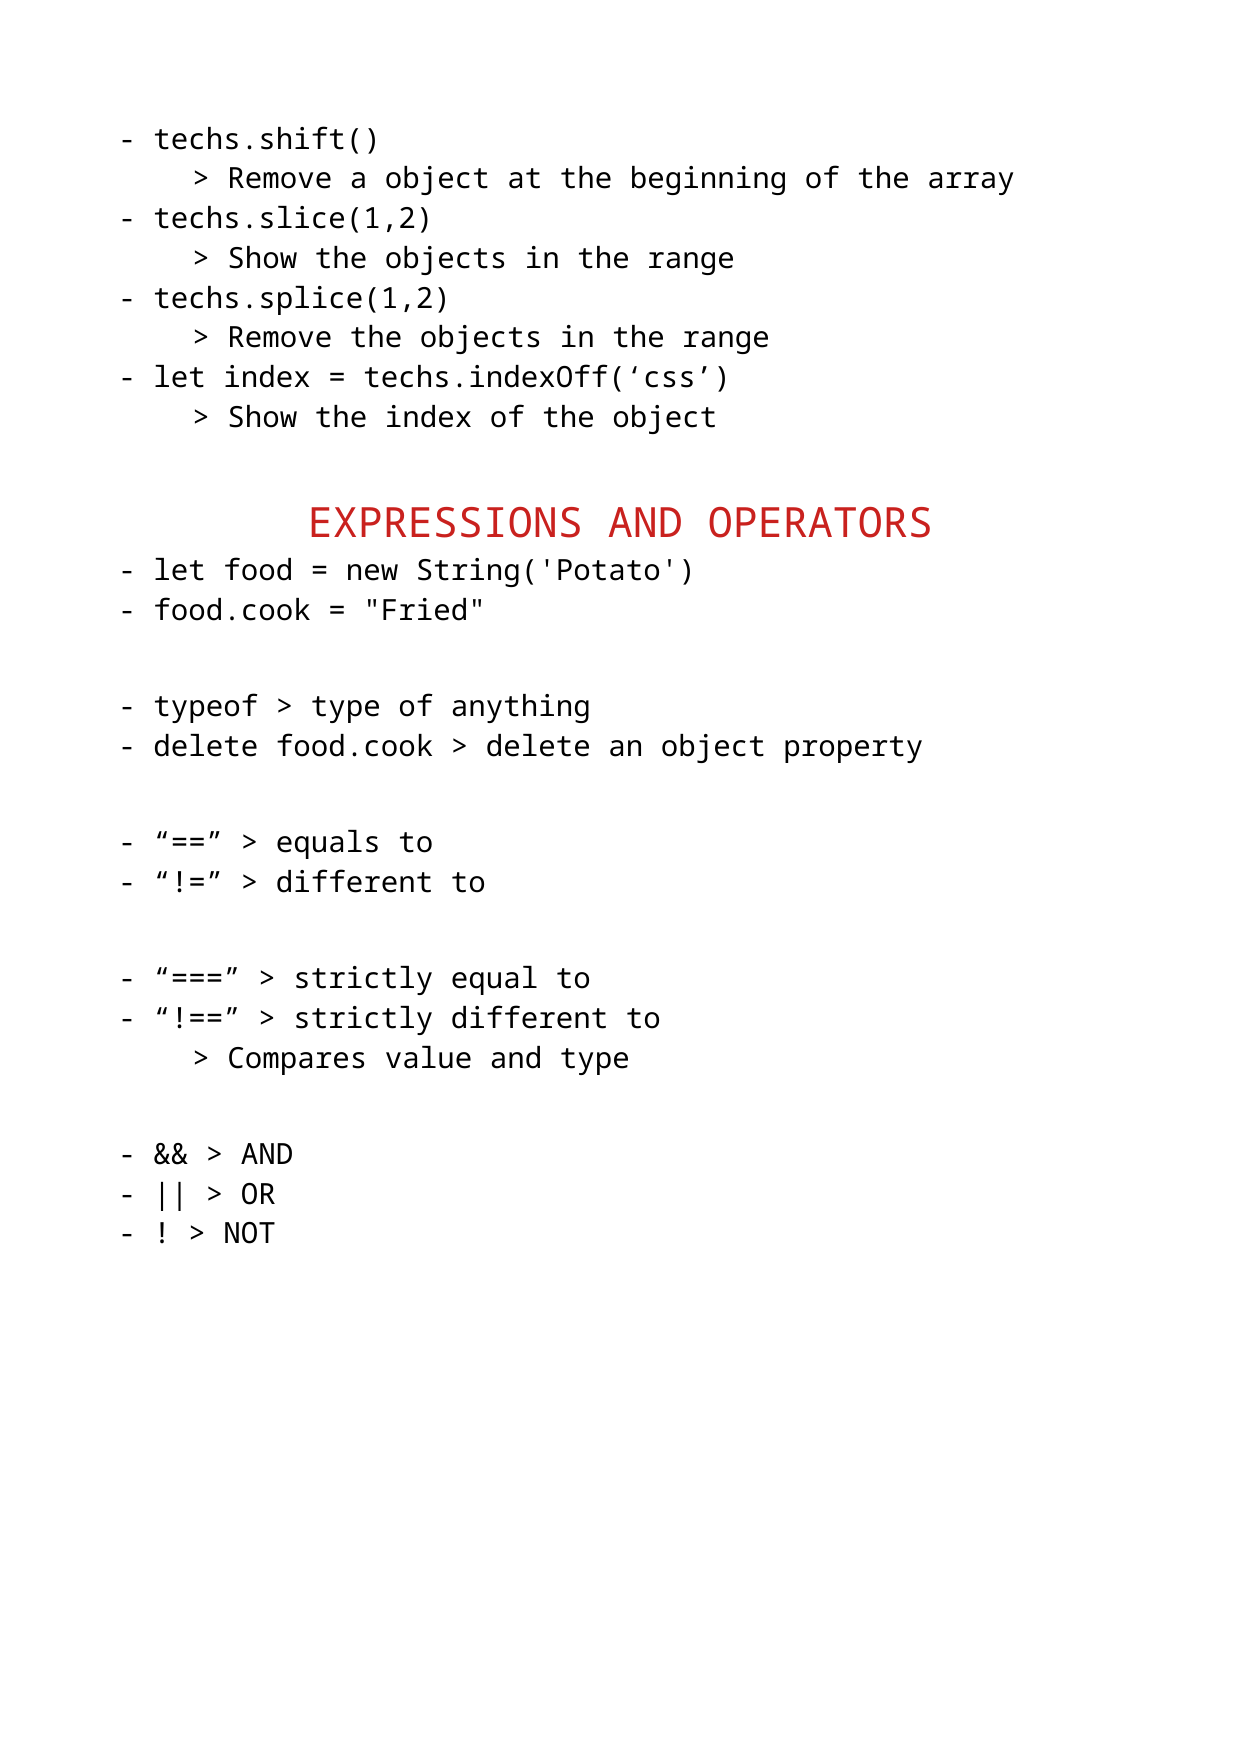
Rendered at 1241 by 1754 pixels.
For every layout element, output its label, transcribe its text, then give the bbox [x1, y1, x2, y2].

text > Show the objects in the range [118, 237, 1122, 277]
text > Remove the objects in the range [118, 317, 1122, 356]
text - || > OR [118, 1173, 1122, 1213]
text > Remove a object at the beginning of the array [118, 158, 1122, 197]
text - let index = techs.indexOff(‘css’) [118, 356, 1122, 396]
text - food.cook = "Fried" [118, 589, 1122, 628]
text EXPRESSIONS AND OPERATORS [118, 492, 1122, 549]
text - ! > NOT [118, 1213, 1122, 1252]
text - techs.slice(1,2) [118, 197, 1122, 237]
text - “==” > equals to [118, 821, 1122, 861]
text - delete food.cook > delete an object property [118, 725, 1122, 765]
text - “!=” > different to [118, 861, 1122, 901]
text - let food = new String('Potato') [118, 549, 1122, 589]
text > Compares value and type [118, 1037, 1122, 1077]
text - && > AND [118, 1133, 1122, 1173]
text > Show the index of the object [118, 396, 1122, 436]
text - “===” > strictly equal to [118, 958, 1122, 997]
text - typeof > type of anything [118, 685, 1122, 725]
text - techs.splice(1,2) [118, 277, 1122, 317]
text - techs.shift() [118, 118, 1122, 158]
text - “!==” > strictly different to [118, 997, 1122, 1037]
